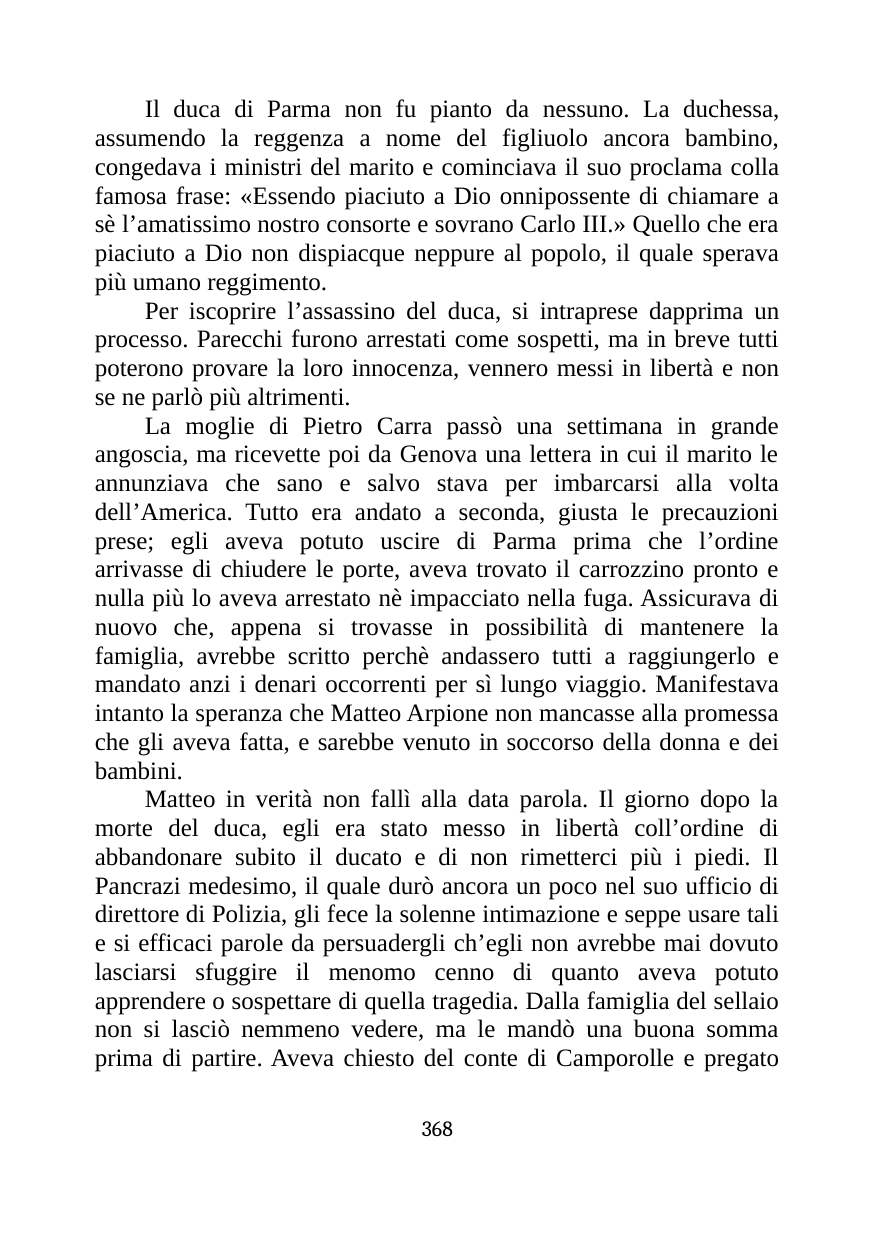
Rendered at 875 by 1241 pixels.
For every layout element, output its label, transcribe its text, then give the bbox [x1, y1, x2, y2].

text Per iscoprire l’assassino del duca, si intraprese dapprima un processo. Parecchi furono arrestati come sospetti, ma in breve tutti poterono provare la loro innocenza, vennero messi in libertà e non se ne parlò più altrimenti. [94, 296, 779, 411]
text La moglie di Pietro Carra passò una settimana in grande angoscia, ma ricevette poi da Genova una lettera in cui il marito le annunziava che sano e salvo stava per imbarcarsi alla volta dell’America. Tutto era andato a seconda, giusta le precauzioni prese; egli aveva potuto uscire di Parma prima che l’ordine arrivasse di chiudere le porte, aveva trovato il carrozzino pronto e nulla più lo aveva arrestato nè impacciato nella fuga. Assicurava di nuovo che, appena si trovasse in possibilità di mantenere la famiglia, avrebbe scritto perchè andassero tutti a raggiungerlo e mandato anzi i denari occorrenti per sì lungo viaggio. Manifestava intanto la speranza che Matteo Arpione non mancasse alla promessa che gli aveva fatta, e sarebbe venuto in soccorso della donna e dei bambini. [94, 411, 779, 784]
text Matteo in verità non fallì alla data parola. Il giorno dopo la morte del duca, egli era stato messo in libertà coll’ordine di abbandonare subito il ducato e di non rimetterci più i piedi. Il Pancrazi medesimo, il quale durò ancora un poco nel suo ufficio di direttore di Polizia, gli fece la solenne intimazione e seppe usare tali e si efficaci parole da persuadergli ch’egli non avrebbe mai dovuto lasciarsi sfuggire il menomo cenno di quanto aveva potuto apprendere o sospettare di quella tragedia. Dalla famiglia del sellaio non si lasciò nemmeno vedere, ma le mandò una buona somma prima di partire. Aveva chiesto del conte di Camporolle e pregato [94, 784, 779, 1072]
text Il duca di Parma non fu pianto da nessuno. La duchessa, assumendo la reggenza a nome del figliuolo ancora bambino, congedava i ministri del marito e cominciava il suo proclama colla famosa frase: «Essendo piaciuto a Dio onnipossente di chiamare a sè l’amatissimo nostro consorte e sovrano Carlo III.» Quello che era piaciuto a Dio non dispiacque neppure al popolo, il quale sperava più umano reggimento. [94, 94, 779, 296]
